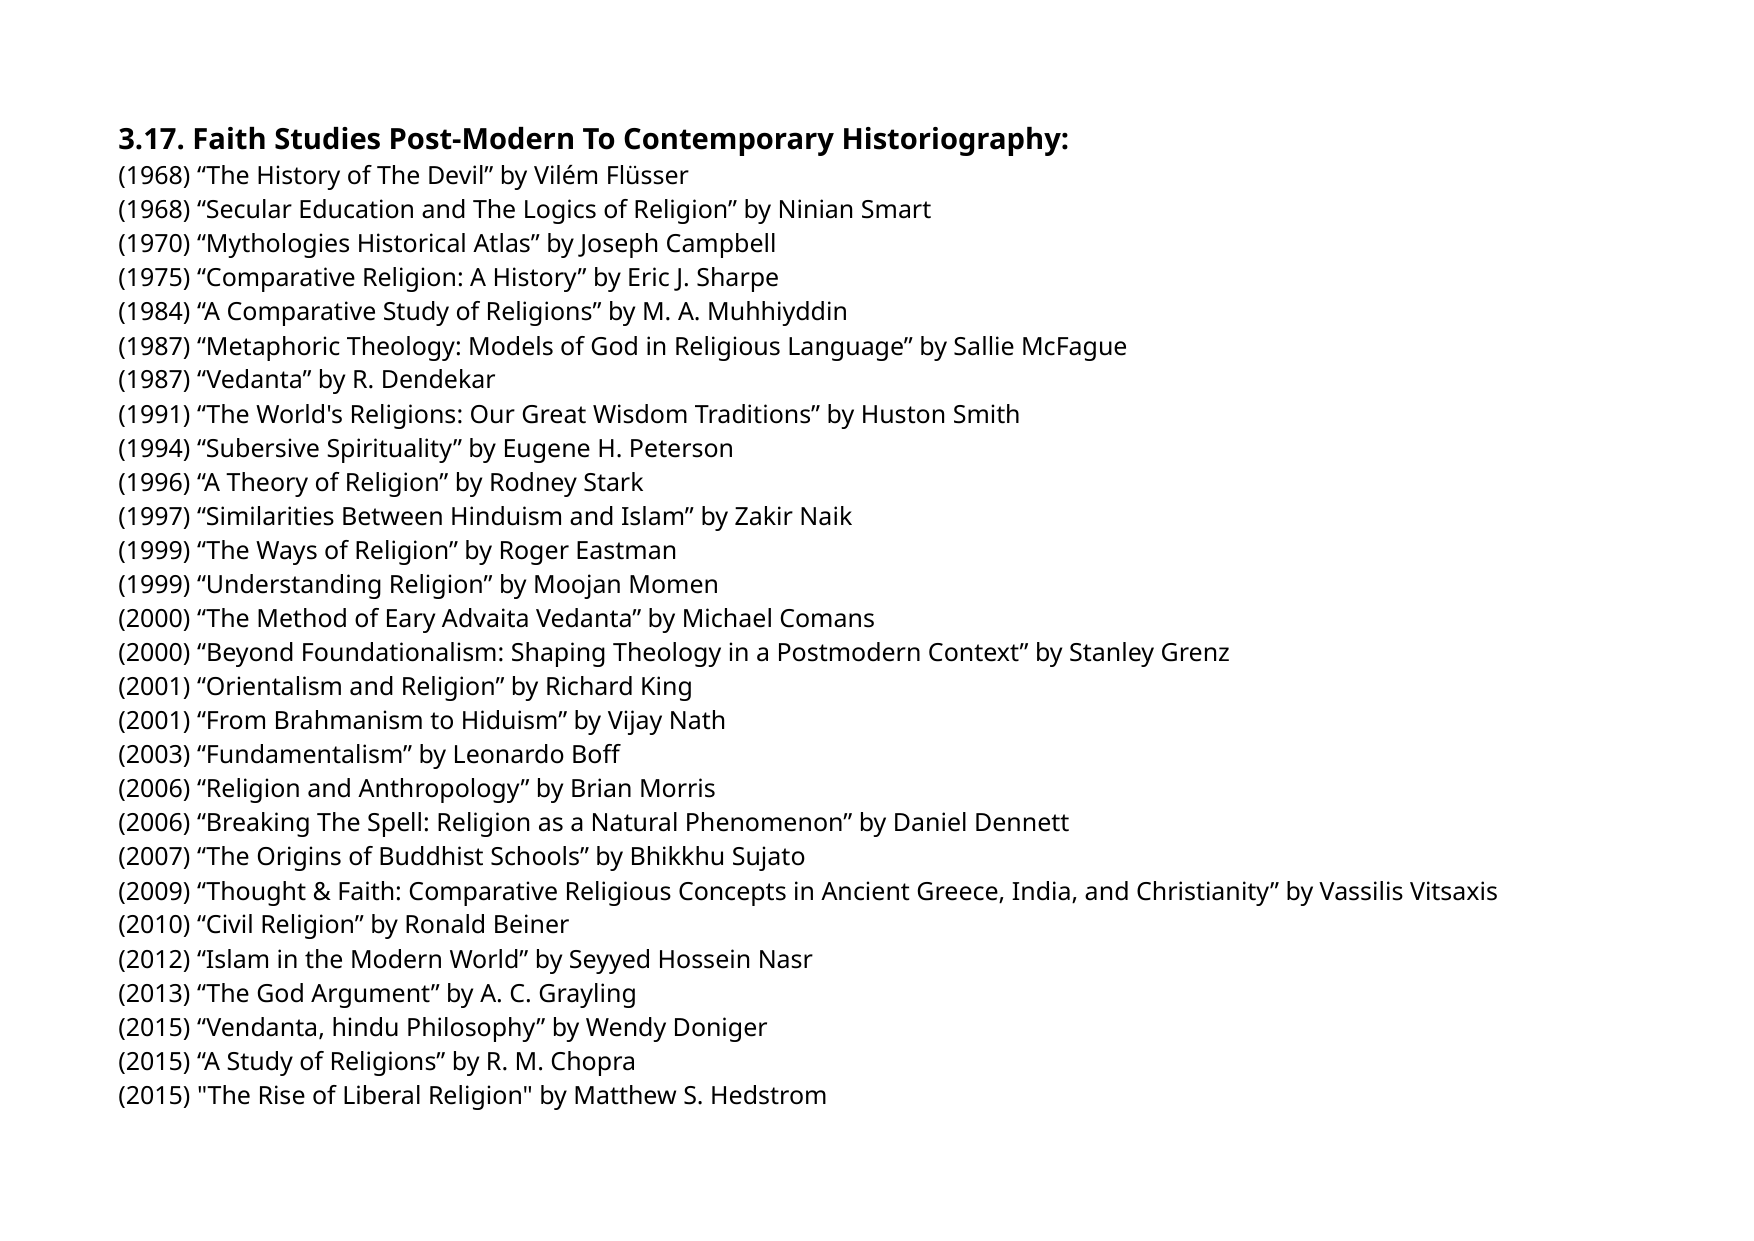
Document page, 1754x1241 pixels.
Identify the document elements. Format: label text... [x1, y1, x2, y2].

text 3.17. Faith Studies Post-Modern To Contemporary Historiography: [118, 118, 1636, 158]
text (1984) “A Comparative Study of Religions” by M. A. Muhhiyddin [118, 294, 1636, 328]
text (1968) “Secular Education and The Logics of Religion” by Ninian Smart [118, 192, 1636, 226]
text (2013) “The God Argument” by A. C. Grayling [118, 975, 1636, 1009]
text (2015) “A Study of Religions” by R. M. Chopra [118, 1043, 1636, 1077]
text (2001) “Orientalism and Religion” by Richard King [118, 669, 1636, 703]
text (1994) “Subersive Spirituality” by Eugene H. Peterson [118, 430, 1636, 464]
text (2015) “Vendanta, hindu Philosophy” by Wendy Doniger [118, 1009, 1636, 1043]
text (1987) “Metaphoric Theology: Models of God in Religious Language” by Sallie McFague [118, 328, 1636, 362]
text (1968) “The History of The Devil” by Vilém Flüsser [118, 158, 1636, 192]
text (1991) “The World's Religions: Our Great Wisdom Traditions” by Huston Smith [118, 396, 1636, 430]
text (2007) “The Origins of Buddhist Schools” by Bhikkhu Sujato [118, 839, 1636, 873]
text (1999) “Understanding Religion” by Moojan Momen [118, 567, 1636, 601]
text (1970) “Mythologies Historical Atlas” by Joseph Campbell [118, 226, 1636, 260]
text (2003) “Fundamentalism” by Leonardo Boff [118, 737, 1636, 771]
text (1975) “Comparative Religion: A History” by Eric J. Sharpe [118, 260, 1636, 294]
text (2001) “From Brahmanism to Hiduism” by Vijay Nath [118, 703, 1636, 737]
text (1999) “The Ways of Religion” by Roger Eastman [118, 532, 1636, 567]
text (1997) “Similarities Between Hinduism and Islam” by Zakir Naik [118, 498, 1636, 532]
text (2010) “Civil Religion” by Ronald Beiner [118, 907, 1636, 941]
text (2000) “Beyond Foundationalism: Shaping Theology in a Postmodern Context” by Stanley Grenz [118, 635, 1636, 669]
text (2009) “Thought & Faith: Comparative Religious Concepts in Ancient Greece, India, and Christianity” by Vassilis Vitsaxis [118, 873, 1636, 907]
text (2015) "The Rise of Liberal Religion" by Matthew S. Hedstrom [118, 1077, 1636, 1112]
text (1996) “A Theory of Religion” by Rodney Stark [118, 464, 1636, 498]
text (1987) “Vedanta” by R. Dendekar [118, 362, 1636, 396]
text (2012) “Islam in the Modern World” by Seyyed Hossein Nasr [118, 941, 1636, 975]
text (2006) “Breaking The Spell: Religion as a Natural Phenomenon” by Daniel Dennett [118, 805, 1636, 839]
text (2006) “Religion and Anthropology” by Brian Morris [118, 771, 1636, 805]
text (2000) “The Method of Eary Advaita Vedanta” by Michael Comans [118, 601, 1636, 635]
